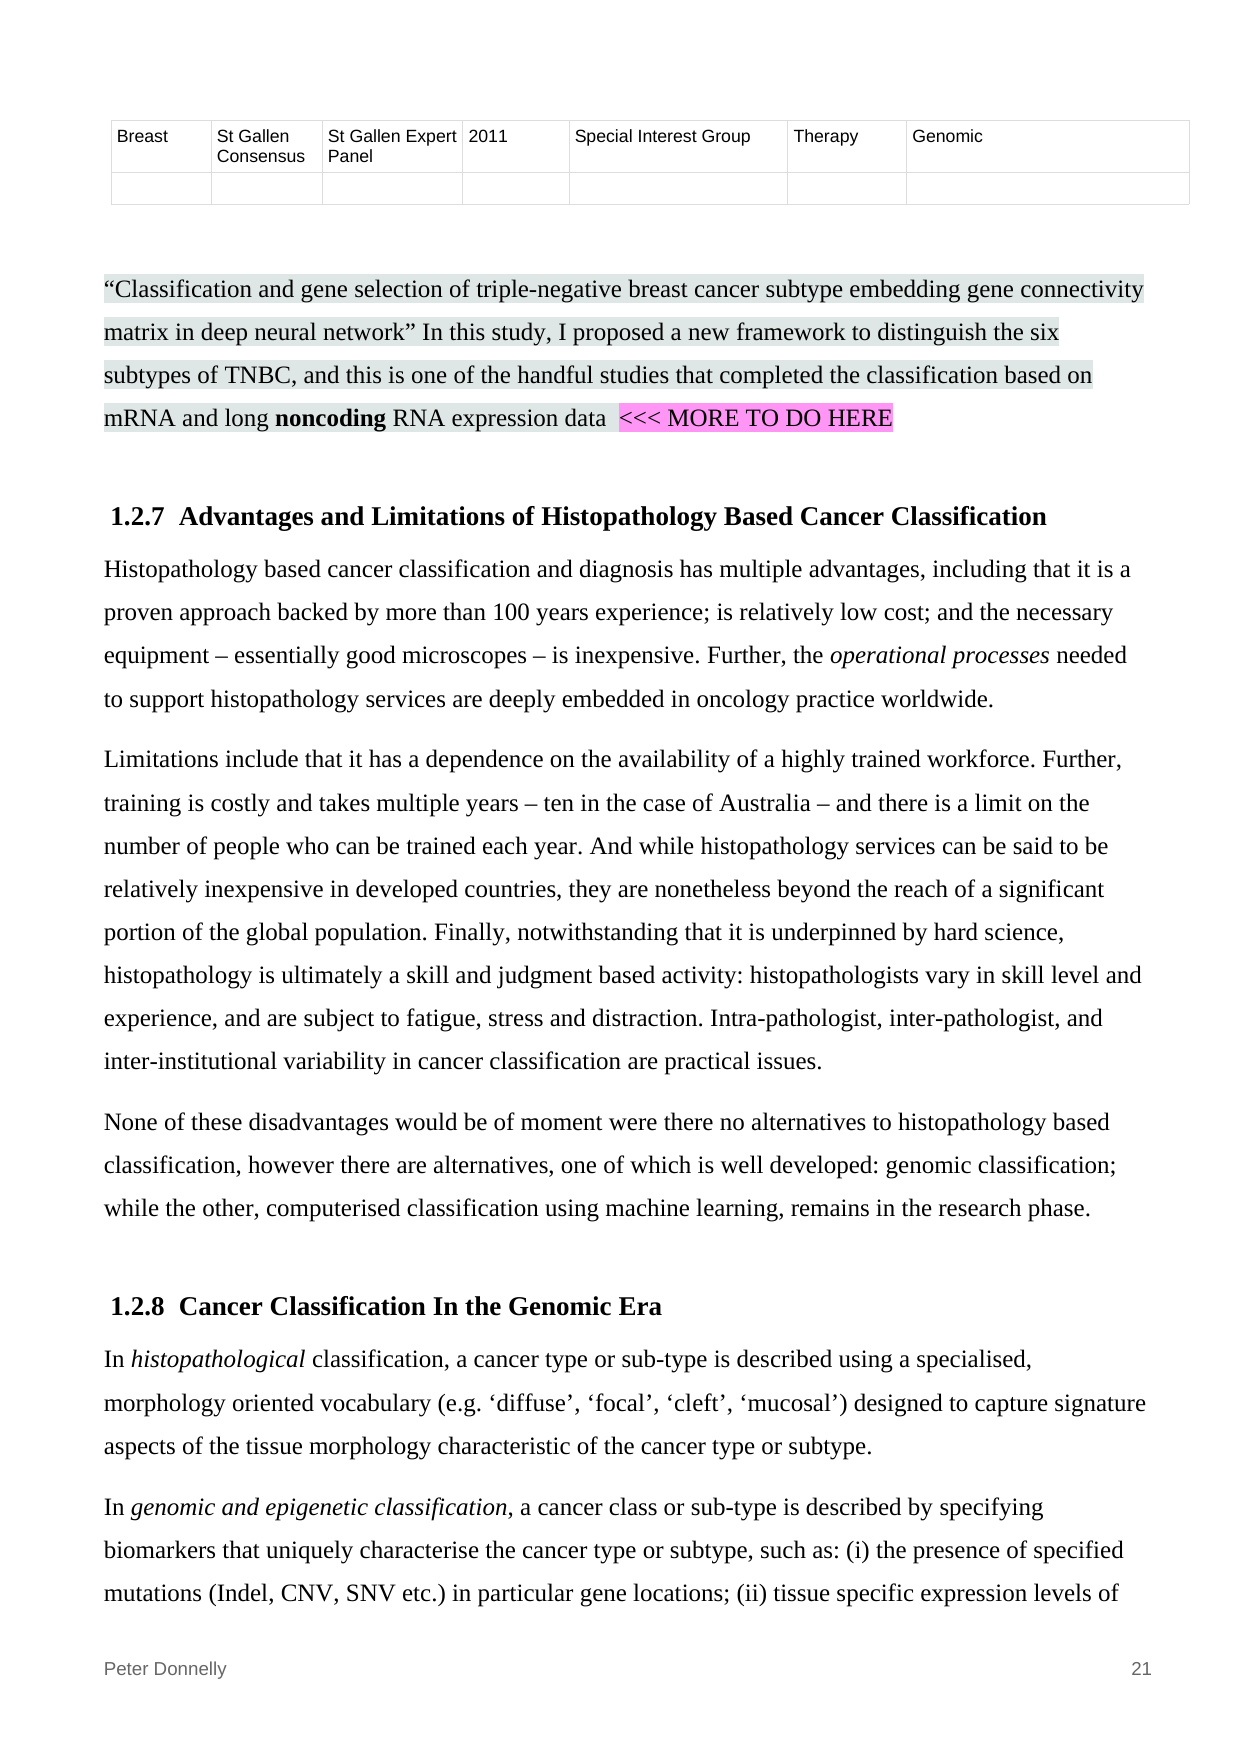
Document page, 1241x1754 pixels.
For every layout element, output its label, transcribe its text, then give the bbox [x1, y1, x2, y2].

table_cell St Gallen Expert Panel [323, 121, 462, 172]
table_cell [112, 173, 211, 204]
table_cell [788, 173, 906, 204]
table_cell Genomic [907, 121, 1189, 172]
table_cell 2011 [463, 121, 569, 172]
text Limitations include that it has a dependence on the availability of a highly trained workforce. Further, training is costly and takes multiple years – ten in the case of Australia – and there is a limit on the number of people who can be trained each year. And while histopathology services can be said to be relatively inexpensive in developed countries, they are nonetheless beyond the reach of a significant portion of the global population. Finally, notwithstanding that it is underpinned by hard science, histopathology is ultimately a skill and judgment based activity: histopathologists vary in skill level and experience, and are subject to fatigue, stress and distraction. Intra-pathologist, inter-pathologist, and inter-institutional variability in cancer classification are practical issues. [103, 744, 1146, 1075]
table_cell St Gallen Consensus [212, 121, 322, 172]
text Histopathology based cancer classification and diagnosis has multiple advantages, including that it is a proven approach backed by more than 100 years experience; is relatively low cost; and the necessary equipment – essentially good microscopes – is inexpensive. Further, the operational processes needed to support histopathology services are deeply embedded in oncology practice worldwide. [103, 554, 1146, 712]
subtitle Cancer Classification In the Genomic Era [103, 1290, 1146, 1321]
table_cell [212, 173, 322, 204]
text In genomic and epigenetic classification, a cancer class or sub-type is described by specifying biomarkers that uniquely characterise the cancer type or subtype, such as: (i) the presence of specified mutations (Indel, CNV, SNV etc.) in particular gene locations; (ii) tissue specific expression levels of [103, 1492, 1146, 1607]
text None of these disadvantages would be of moment were there no alternatives to histopathology based classification, however there are alternatives, one of which is well developed: genomic classification; while the other, computerised classification using machine learning, remains in the research phase. [103, 1107, 1146, 1222]
table_cell Breast [112, 121, 211, 172]
subtitle Advantages and Limitations of Histopathology Based Cancer Classification [103, 499, 1146, 531]
table_cell [323, 173, 462, 204]
table_cell Special Interest Group [570, 121, 787, 172]
text In histopathological classification, a cancer type or sub-type is described using a specialised, morphology oriented vocabulary (e.g. ‘diffuse’, ‘focal’, ‘cleft’, ‘mucosal’) designed to capture signature aspects of the tissue morphology characteristic of the cancer type or subtype. [103, 1344, 1146, 1459]
table_cell [463, 173, 569, 204]
table_cell [570, 173, 787, 204]
text “Classification and gene selection of triple-negative breast cancer subtype embedding gene connectivity matrix in deep neural network” In this study, I proposed a new framework to distinguish the six subtypes of TNBC, and this is one of the handful studies that completed the classification based on mRNA and long noncoding RNA expression data <<< MORE TO DO HERE [103, 274, 1146, 432]
table_cell Therapy [788, 121, 906, 172]
table_cell [907, 173, 1189, 204]
